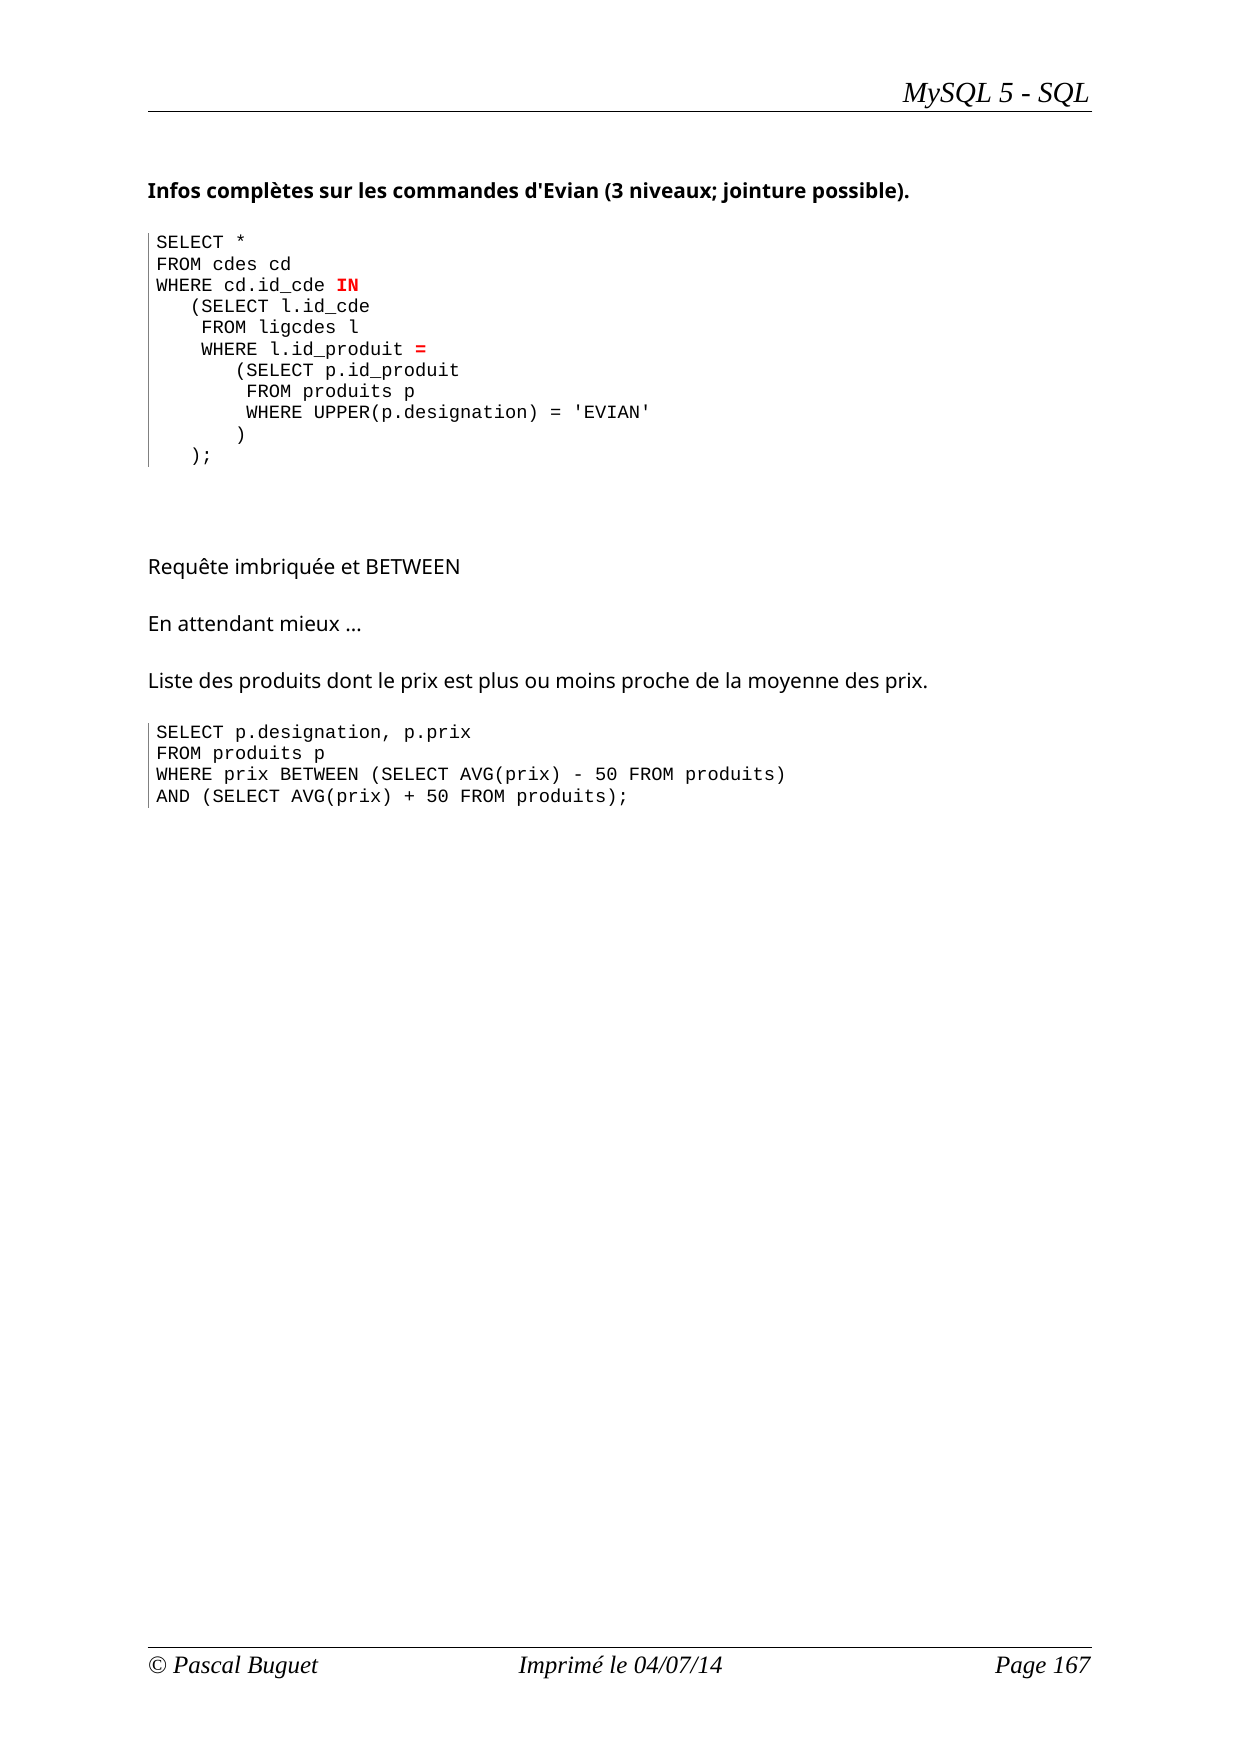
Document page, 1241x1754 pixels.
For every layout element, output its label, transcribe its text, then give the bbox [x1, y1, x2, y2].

text En attendant mieux … [148, 609, 1092, 637]
text FROM produits p [149, 382, 1092, 403]
text ); [149, 446, 1092, 467]
text (SELECT p.id_produit [149, 361, 1092, 382]
text FROM ligcdes l [149, 318, 1092, 339]
text SELECT p.designation, p.prix [149, 723, 1092, 744]
text Infos complètes sur les commandes d'Evian (3 niveaux; jointure possible). [148, 176, 1092, 204]
text SELECT * [149, 233, 1092, 254]
text Requête imbriquée et BETWEEN [148, 552, 1092, 581]
text WHERE UPPER(p.designation) = 'EVIAN' [149, 403, 1092, 424]
text AND (SELECT AVG(prix) + 50 FROM produits); [149, 786, 1092, 808]
text Liste des produits dont le prix est plus ou moins proche de la moyenne des prix. [148, 666, 1092, 694]
text WHERE cd.id_cde IN [149, 276, 1092, 297]
text WHERE l.id_produit = [149, 339, 1092, 361]
text FROM produits p [149, 744, 1092, 765]
text WHERE prix BETWEEN (SELECT AVG(prix) - 50 FROM produits) [149, 765, 1092, 786]
text ) [149, 424, 1092, 446]
text FROM cdes cd [149, 254, 1092, 276]
text (SELECT l.id_cde [149, 297, 1092, 318]
